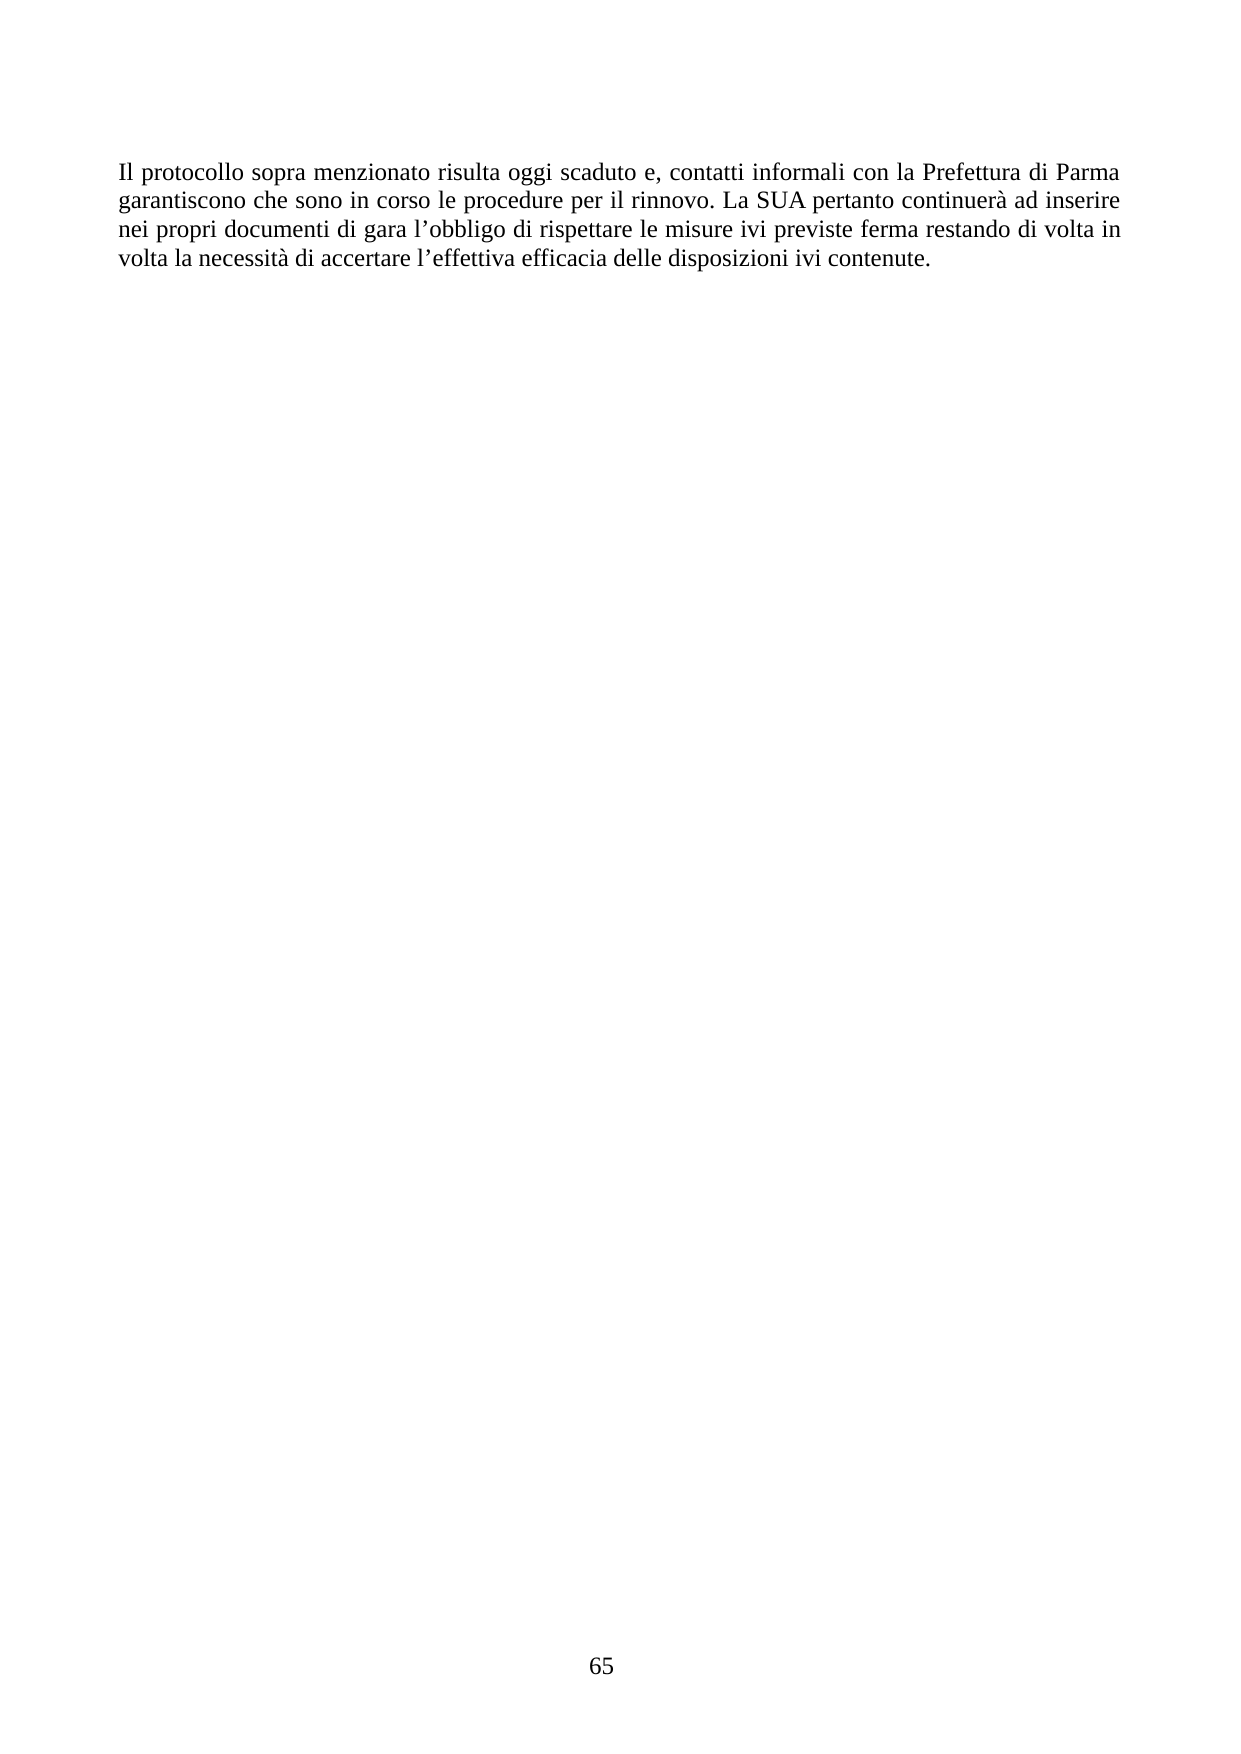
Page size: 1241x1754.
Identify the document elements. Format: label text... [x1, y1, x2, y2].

text Il protocollo sopra menzionato risulta oggi scaduto e, contatti informali con la Prefettura di Parma garantiscono che sono in corso le procedure per il rinnovo. La SUA pertanto continuerà ad inserire nei propri documenti di gara l’obbligo di rispettare le misure ivi previste ferma restando di volta in volta la necessità di accertare l’effettiva efficacia delle disposizioni ivi contenute. [118, 157, 1122, 272]
